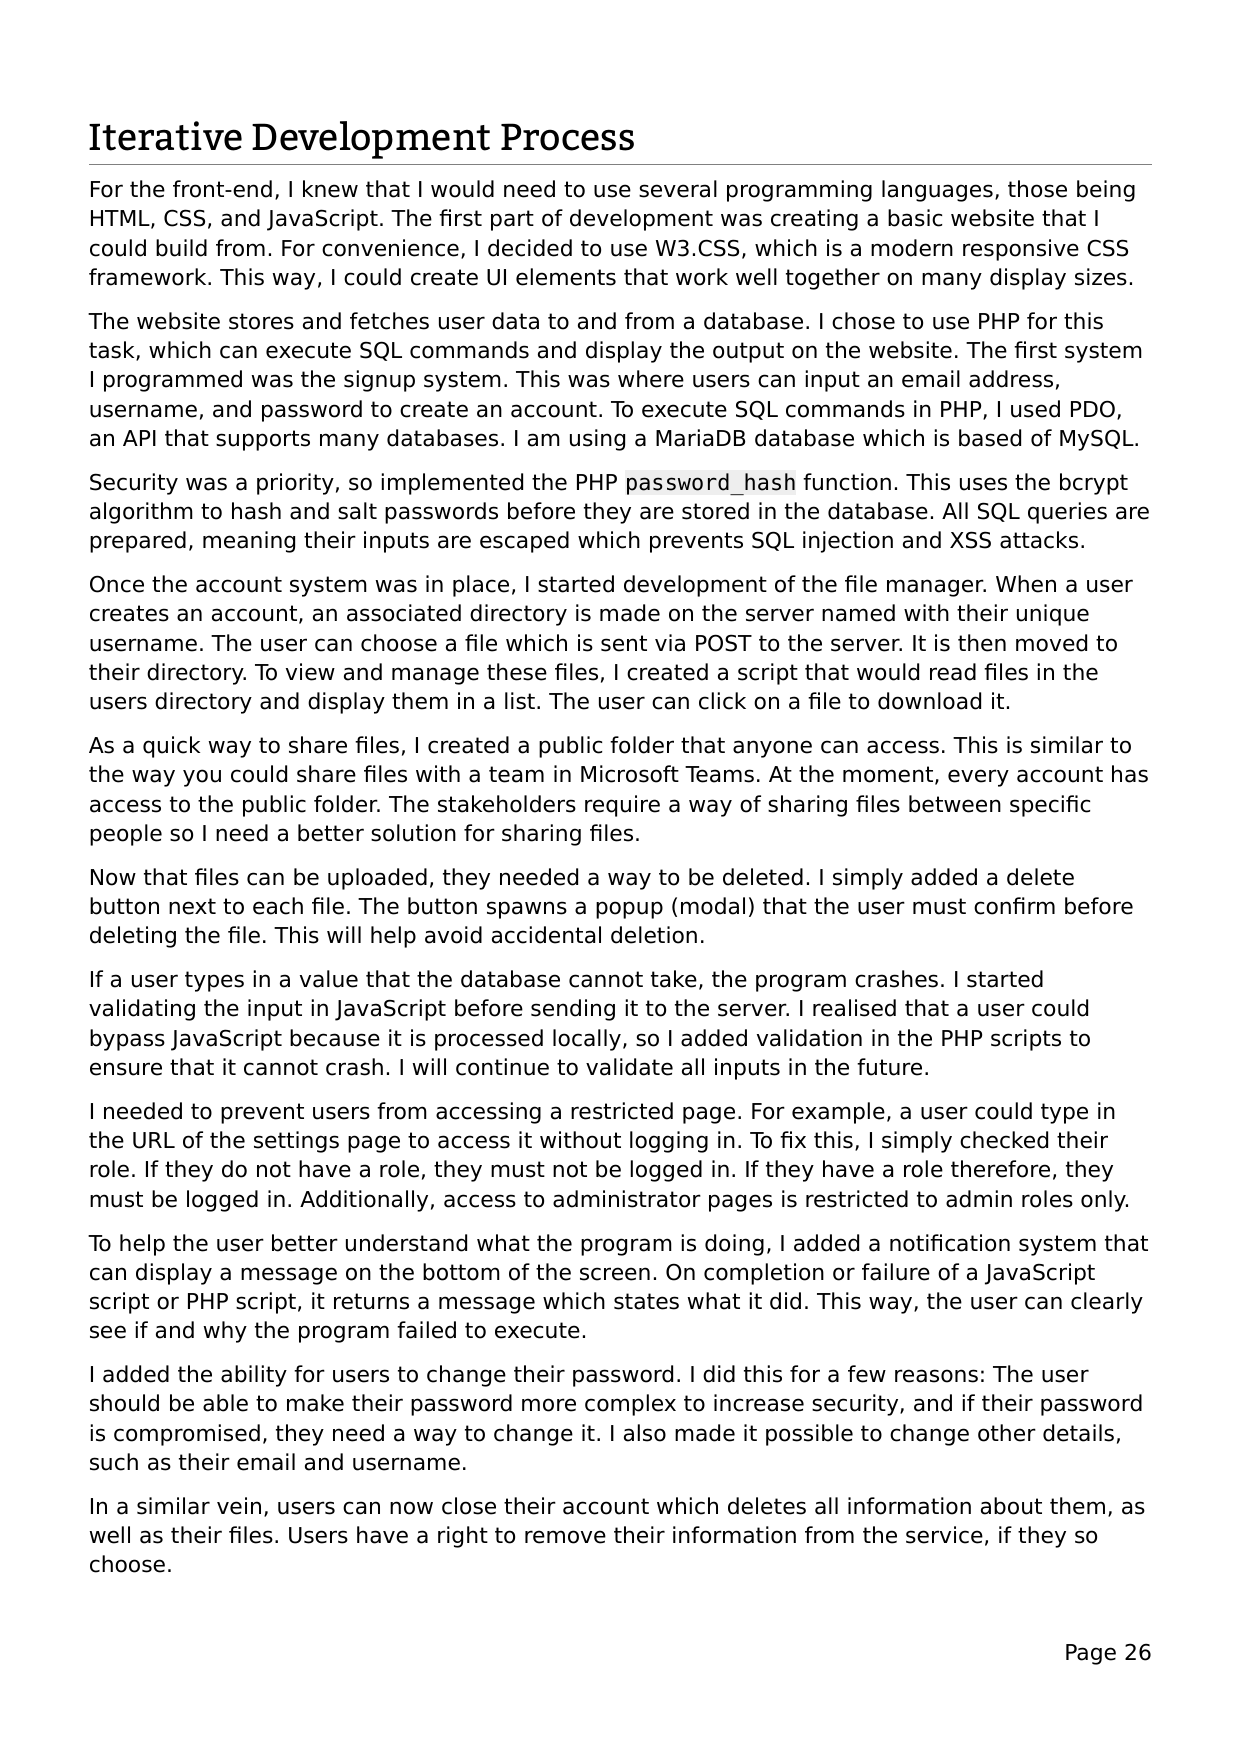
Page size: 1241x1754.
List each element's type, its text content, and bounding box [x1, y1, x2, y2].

text I added the ability for users to change their password. I did this for a few reasons: The user should be able to make their password more complex to increase security, and if their password is compromised, they need a way to change it. I also made it possible to change other details, such as their email and username. [88, 1362, 1152, 1476]
subtitle Iterative Development Process [88, 113, 1152, 165]
text The website stores and fetches user data to and from a database. I chose to use PHP for this task, which can execute SQL commands and display the output on the website. The first system I programmed was the signup system. This was where users can input an email address, username, and password to create an account. To execute SQL commands in PHP, I used PDO, an API that supports many databases. I am using a MariaDB database which is based of MySQL. [88, 309, 1152, 452]
text To help the user better understand what the program is doing, I added a notification system that can display a message on the bottom of the screen. On completion or failure of a JavaScript script or PHP script, it returns a message which states what it did. This way, the user can clearly see if and why the program failed to execute. [88, 1231, 1152, 1344]
text I needed to prevent users from accessing a restricted page. For example, a user could type in the URL of the settings page to access it without logging in. To fix this, I simply checked their role. If they do not have a role, they must not be logged in. If they have a role therefore, they must be logged in. Additionally, access to administrator pages is restricted to admin roles only. [88, 1099, 1152, 1212]
text In a similar vein, users can now close their account which deletes all information about them, as well as their files. Users have a right to remove their information from the service, if they so choose. [88, 1494, 1152, 1578]
text Security was a priority, so implemented the PHP password_hash function. This uses the bcrypt algorithm to hash and salt passwords before they are stored in the database. All SQL queries are prepared, meaning their inputs are escaped which prevents SQL injection and XSS attacks. [88, 470, 1152, 554]
text If a user types in a value that the database cannot take, the program crashes. I started validating the input in JavaScript before sending it to the server. I realised that a user could bypass JavaScript because it is processed locally, so I added validation in the PHP scripts to ensure that it cannot crash. I will continue to validate all inputs in the future. [88, 967, 1152, 1081]
text Once the account system was in place, I started development of the file manager. When a user creates an account, an associated directory is made on the server named with their unique username. The user can choose a file which is sent via POST to the server. It is then moved to their directory. To view and manage these files, I created a script that would read files in the users directory and display them in a list. The user can click on a file to download it. [88, 572, 1152, 715]
text For the front-end, I knew that I would need to use several programming languages, those being HTML, CSS, and JavaScript. The first part of development was creating a basic website that I could build from. For convenience, I decided to use W3.CSS, which is a modern responsive CSS framework. This way, I could create UI elements that work well together on many display sizes. [88, 177, 1152, 291]
text As a quick way to share files, I created a public folder that anyone can access. This is similar to the way you could share files with a team in Microsoft Teams. At the moment, every account has access to the public folder. The stakeholders require a way of sharing files between specific people so I need a better solution for sharing files. [88, 733, 1152, 847]
text Now that files can be uploaded, they needed a way to be deleted. I simply added a delete button next to each file. The button spawns a popup (modal) that the user must confirm before deleting the file. This will help avoid accidental deletion. [88, 865, 1152, 949]
